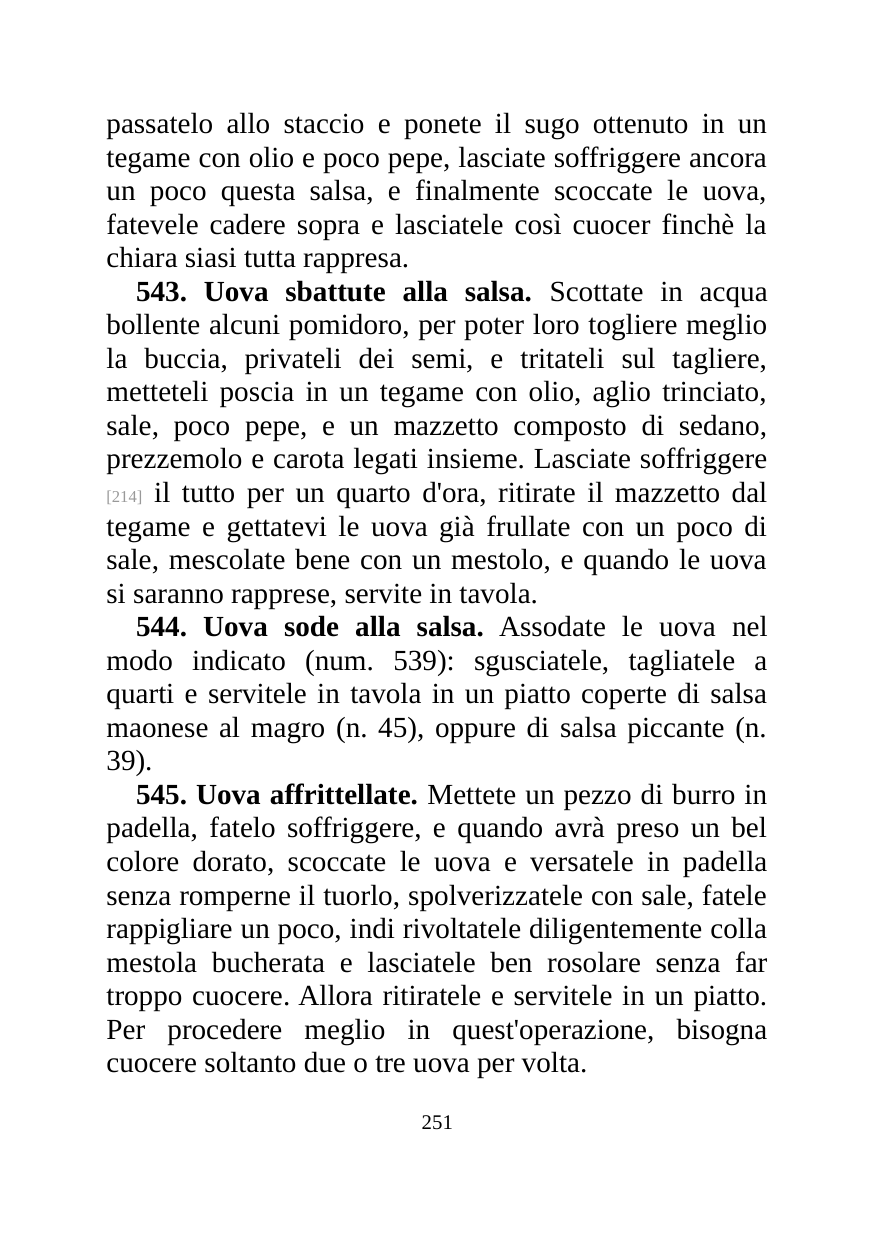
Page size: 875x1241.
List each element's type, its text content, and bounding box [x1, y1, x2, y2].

text passatelo allo staccio e ponete il sugo ottenuto in un tegame con olio e poco pepe, lasciate soffriggere ancora un poco questa salsa, e finalmente scoccate le uova, fatevele cadere sopra e lasciatele così cuocer finchè la chiara siasi tutta rappresa. [106, 106, 768, 274]
text 544. Uova sode alla salsa. Assodate le uova nel modo indicato (num. 539): sgusciatele, tagliatele a quarti e servitele in tavola in un piatto coperte di salsa maonese al magro (n. 45), oppure di salsa piccante (n. 39). [106, 609, 768, 777]
text 543. Uova sbattute alla salsa. Scottate in acqua bollente alcuni pomidoro, per poter loro togliere meglio la buccia, privateli dei semi, e tritateli sul tagliere, metteteli poscia in un tegame con olio, aglio trinciato, sale, poco pepe, e un mazzetto composto di sedano, prezzemolo e carota legati insieme. Lasciate soffriggere [214] il tutto per un quarto d'ora, ritirate il mazzetto dal tegame e gettatevi le uova già frullate con un poco di sale, mescolate bene con un mestolo, e quando le uova si saranno rapprese, servite in tavola. [106, 274, 768, 609]
text 545. Uova affrittellate. Mettete un pezzo di burro in padella, fatelo soffriggere, e quando avrà preso un bel colore dorato, scoccate le uova e versatele in padella senza romperne il tuorlo, spolverizzatele con sale, fatele rappigliare un poco, indi rivoltatele diligentemente colla mestola bucherata e lasciatele ben rosolare senza far troppo cuocere. Allora ritiratele e servitele in un piatto. Per procedere meglio in quest'operazione, bisogna cuocere soltanto due o tre uova per volta. [106, 777, 768, 1079]
